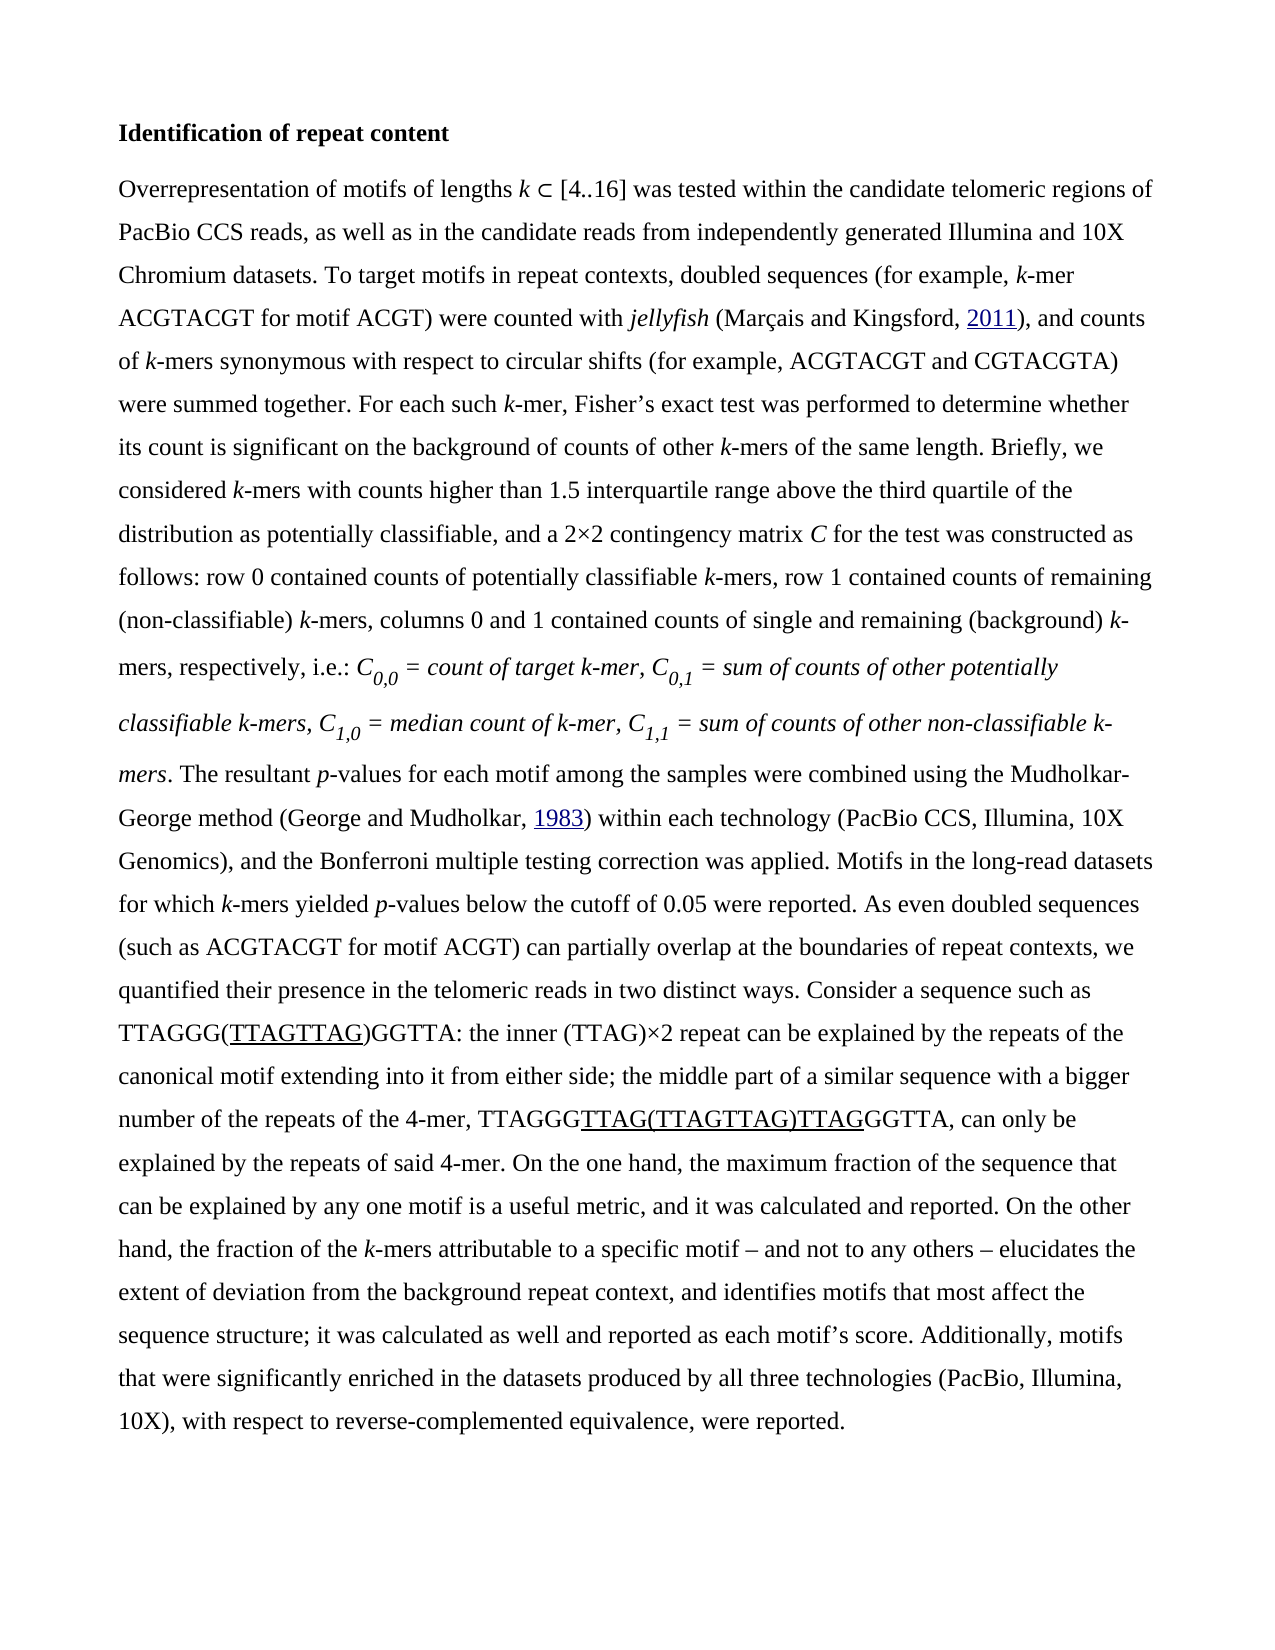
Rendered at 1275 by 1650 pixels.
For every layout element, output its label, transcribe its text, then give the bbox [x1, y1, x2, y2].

text Overrepresentation of motifs of lengths k ⊂ [4..16] was tested within the candidate telomeric regions of PacBio CCS reads, as well as in the candidate reads from independently generated Illumina and 10X Chromium datasets. To target motifs in repeat contexts, doubled sequences (for example, k-mer ACGTACGT for motif ACGT) were counted with jellyfish (Marçais and Kingsford, 2011), and counts of k-mers synonymous with respect to circular shifts (for example, ACGTACGT and CGTACGTA) were summed together. For each such k-mer, Fisher’s exact test was performed to determine whether its count is significant on the background of counts of other k-mers of the same length. Briefly, we considered k-mers with counts higher than 1.5 interquartile range above the third quartile of the distribution as potentially classifiable, and a 2×2 contingency matrix C for the test was constructed as follows: row 0 contained counts of potentially classifiable k-mers, row 1 contained counts of remaining (non-classifiable) k-mers, columns 0 and 1 contained counts of single and remaining (background) k-mers, respectively, i.e.: C0,0 = count of target k-mer, C0,1 = sum of counts of other potentially classifiable k-mers, C1,0 = median count of k-mer, C1,1 = sum of counts of other non-classifiable k-mers. The resultant p-values for each motif among the samples were combined using the Mudholkar-George method (George and Mudholkar, 1983) within each technology (PacBio CCS, Illumina, 10X Genomics), and the Bonferroni multiple testing correction was applied. Motifs in the long-read datasets for which k-mers yielded p-values below the cutoff of 0.05 were reported. As even doubled sequences (such as ACGTACGT for motif ACGT) can partially overlap at the boundaries of repeat contexts, we quantified their presence in the telomeric reads in two distinct ways. Consider a sequence such as TTAGGG(TTAGTTAG)GGTTA: the inner (TTAG)×2 repeat can be explained by the repeats of the canonical motif extending into it from either side; the middle part of a similar sequence with a bigger number of the repeats of the 4-mer, TTAGGGTTAG(TTAGTTAG)TTAGGGTTA, can only be explained by the repeats of said 4-mer. On the one hand, the maximum fraction of the sequence that can be explained by any one motif is a useful metric, and it was calculated and reported. On the other hand, the fraction of the k-mers attributable to a specific motif – and not to any others – elucidates the extent of deviation from the background repeat context, and identifies motifs that most affect the sequence structure; it was calculated as well and reported as each motif’s score. Additionally, motifs that were significantly enriched in the datasets produced by all three technologies (PacBio, Illumina, 10X), with respect to reverse-complemented equivalence, were reported. [118, 174, 1157, 1435]
subtitle Identification of repeat content [118, 118, 1157, 147]
